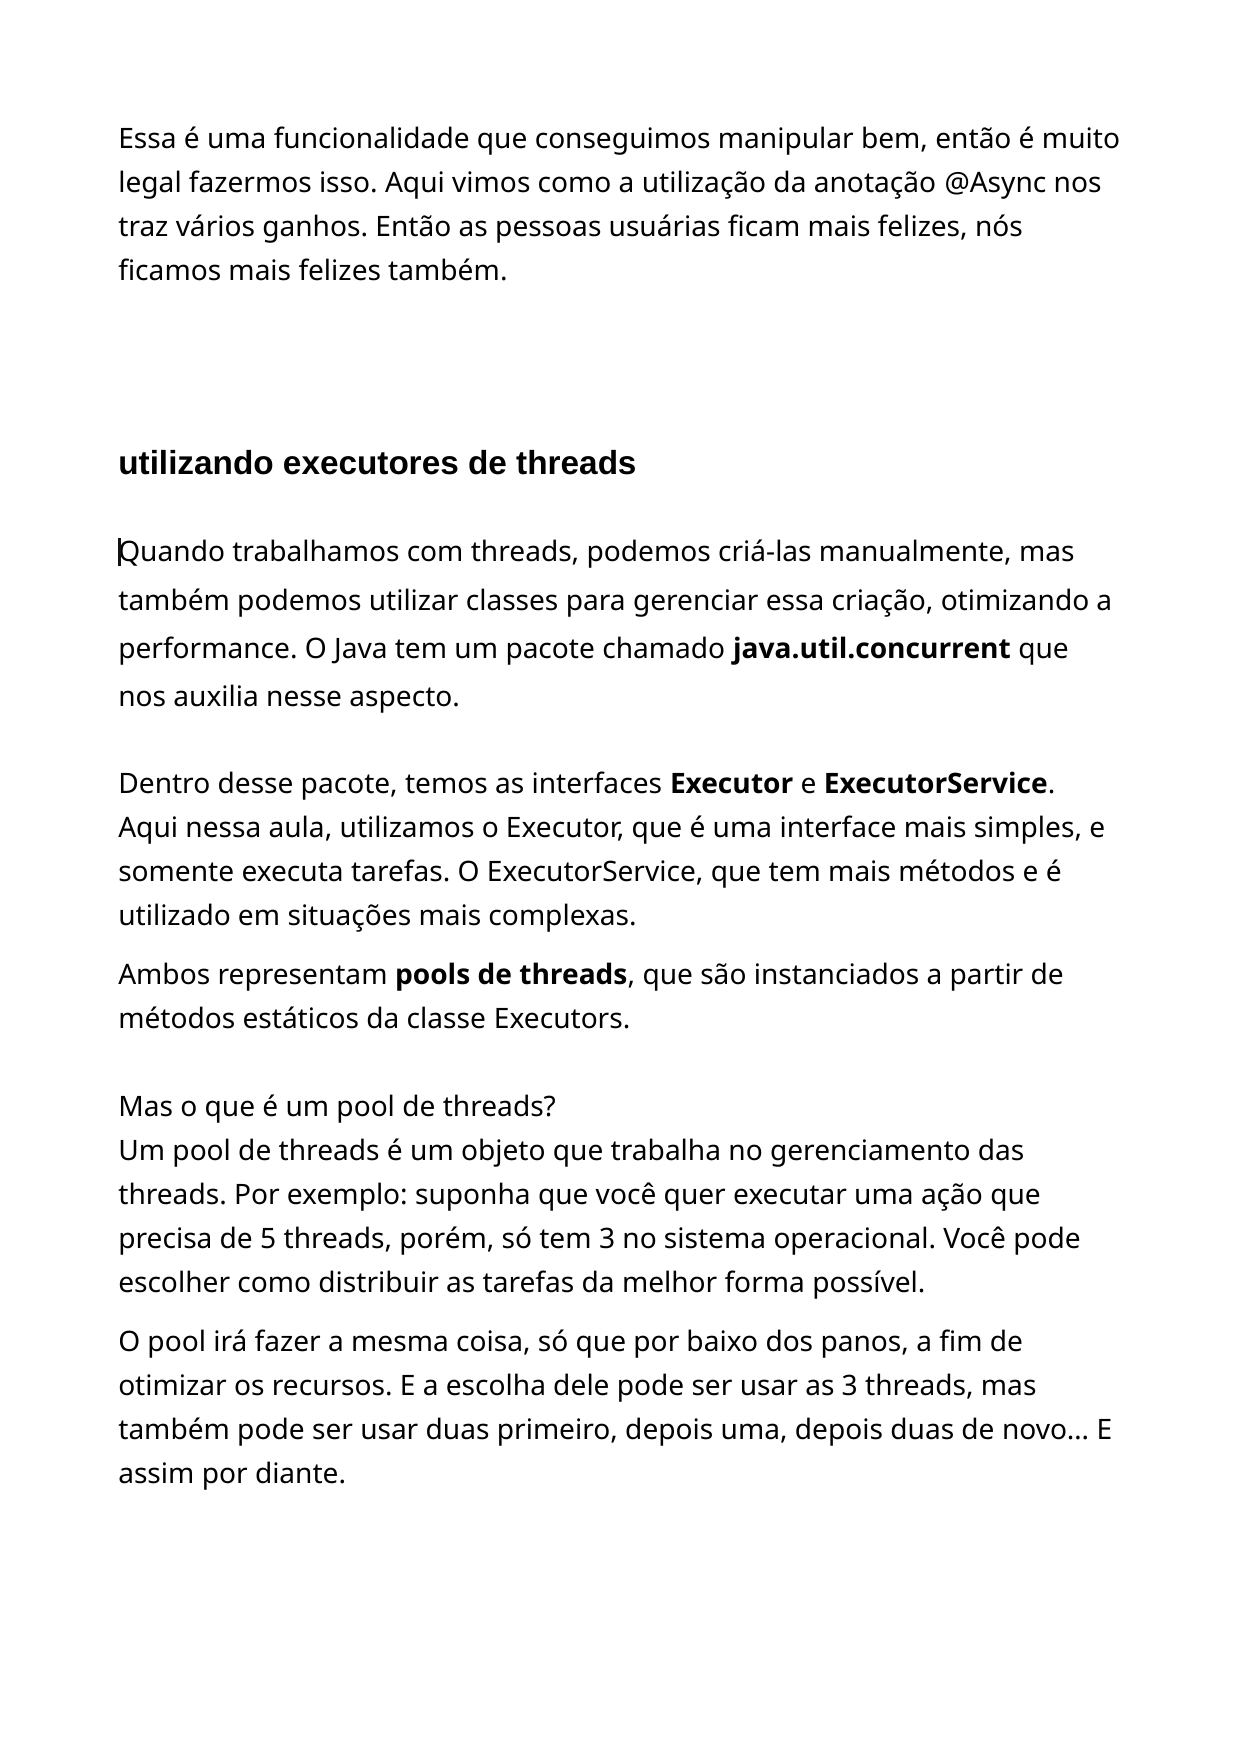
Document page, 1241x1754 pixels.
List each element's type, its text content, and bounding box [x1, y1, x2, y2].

text O pool irá fazer a mesma coisa, só que por baixo dos panos, a fim de otimizar os recursos. E a escolha dele pode ser usar as 3 threads, mas também pode ser usar duas primeiro, depois uma, depois duas de novo… E assim por diante. [118, 1321, 1122, 1492]
subtitle utilizando executores de threads [118, 443, 1122, 482]
text Dentro desse pacote, temos as interfaces Executor e ExecutorService. Aqui nessa aula, utilizamos o Executor, que é uma interface mais simples, e somente executa tarefas. O ExecutorService, que tem mais métodos e é utilizado em situações mais complexas. [118, 763, 1122, 934]
text Essa é uma funcionalidade que conseguimos manipular bem, então é muito legal fazermos isso. Aqui vimos como a utilização da anotação @Async nos traz vários ganhos. Então as pessoas usuárias ficam mais felizes, nós ficamos mais felizes também. [118, 118, 1122, 289]
text Quando trabalhamos com threads, podemos criá-las manualmente, mas também podemos utilizar classes para gerenciar essa criação, otimizando a performance. O Java tem um pacote chamado java.util.concurrent que nos auxilia nesse aspecto. [118, 521, 1122, 715]
text Ambos representam pools de threads, que são instanciados a partir de métodos estáticos da classe Executors. [118, 954, 1122, 1037]
text Mas o que é um pool de threads? [118, 1086, 1122, 1125]
text Um pool de threads é um objeto que trabalha no gerenciamento das threads. Por exemplo: suponha que você quer executar uma ação que precisa de 5 threads, porém, só tem 3 no sistema operacional. Você pode escolher como distribuir as tarefas da melhor forma possível. [118, 1131, 1122, 1301]
